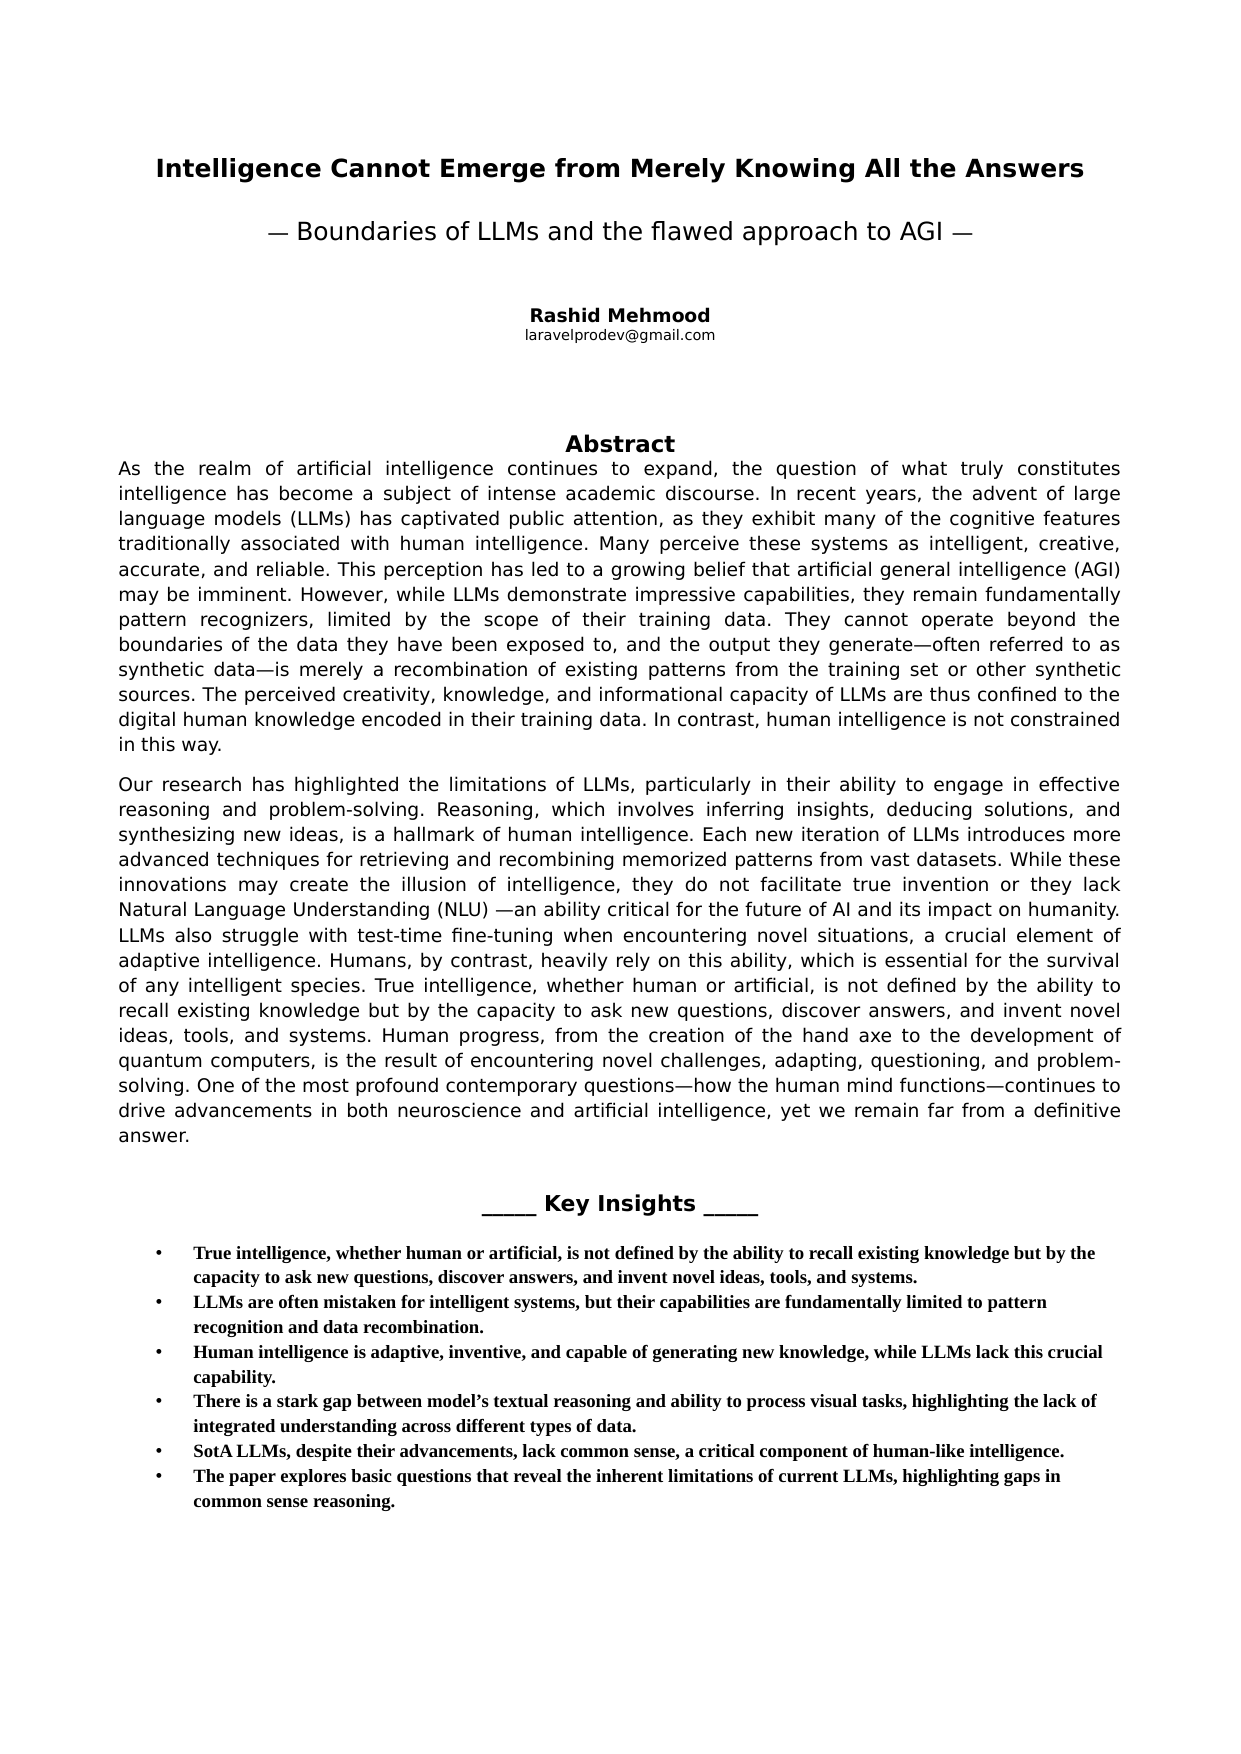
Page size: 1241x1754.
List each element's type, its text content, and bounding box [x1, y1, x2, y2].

list Human intelligence is adaptive, inventive, and capable of generating new knowledge, while LLMs lack this crucial capability. [156, 1341, 1122, 1387]
list LLMs are often mistaken for intelligent systems, but their capabilities are fundamentally limited to pattern recognition and data recombination. [156, 1291, 1122, 1338]
list True intelligence, whether human or artificial, is not defined by the ability to recall existing knowledge but by the capacity to ask new questions, discover answers, and invent novel ideas, tools, and systems. [156, 1242, 1122, 1288]
list There is a stark gap between model’s textual reasoning and ability to process visual tasks, highlighting the lack of integrated understanding across different types of data. [156, 1390, 1122, 1437]
text Our research has highlighted the limitations of LLMs, particularly in their ability to engage in effective reasoning and problem-solving. Reasoning, which involves inferring insights, deducing solutions, and synthesizing new ideas, is a hallmark of human intelligence. Each new iteration of LLMs introduces more advanced techniques for retrieving and recombining memorized patterns from vast datasets. While these innovations may create the illusion of intelligence, they do not facilitate true invention or they lack Natural Language Understanding (NLU) —an ability critical for the future of AI and its impact on humanity. LLMs also struggle with test-time fine-tuning when encountering novel situations, a crucial element of adaptive intelligence. Humans, by contrast, heavily rely on this ability, which is essential for the survival of any intelligent species. True intelligence, whether human or artificial, is not defined by the ability to recall existing knowledge but by the capacity to ask new questions, discover answers, and invent novel ideas, tools, and systems. Human progress, from the creation of the hand axe to the development of quantum computers, is the result of encountering novel challenges, adapting, questioning, and problem-solving. One of the most profound contemporary questions—how the human mind functions—continues to drive advancements in both neuroscience and artificial intelligence, yet we remain far from a definitive answer. [118, 774, 1122, 1147]
list The paper explores basic questions that reveal the inherent limitations of current LLMs, highlighting gaps in common sense reasoning. [156, 1465, 1122, 1511]
text laravelprodev@gmail.com [118, 327, 1122, 344]
list SotA LLMs, despite their advancements, lack common sense, a critical component of human-like intelligence. [156, 1440, 1122, 1462]
text Intelligence Cannot Emerge from Merely Knowing All the Answers [118, 154, 1122, 184]
text Abstract [118, 431, 1122, 458]
text Rashid Mehmood [118, 305, 1122, 327]
text — Boundaries of LLMs and the flawed approach to AGI — [118, 218, 1122, 247]
text _____ Key Insights _____ [118, 1191, 1122, 1216]
text As the realm of artificial intelligence continues to expand, the question of what truly constitutes intelligence has become a subject of intense academic discourse. In recent years, the advent of large language models (LLMs) has captivated public attention, as they exhibit many of the cognitive features traditionally associated with human intelligence. Many perceive these systems as intelligent, creative, accurate, and reliable. This perception has led to a growing belief that artificial general intelligence (AGI) may be imminent. However, while LLMs demonstrate impressive capabilities, they remain fundamentally pattern recognizers, limited by the scope of their training data. They cannot operate beyond the boundaries of the data they have been exposed to, and the output they generate—often referred to as synthetic data—is merely a recombination of existing patterns from the training set or other synthetic sources. The perceived creativity, knowledge, and informational capacity of LLMs are thus confined to the digital human knowledge encoded in their training data. In contrast, human intelligence is not constrained in this way. [118, 458, 1122, 756]
